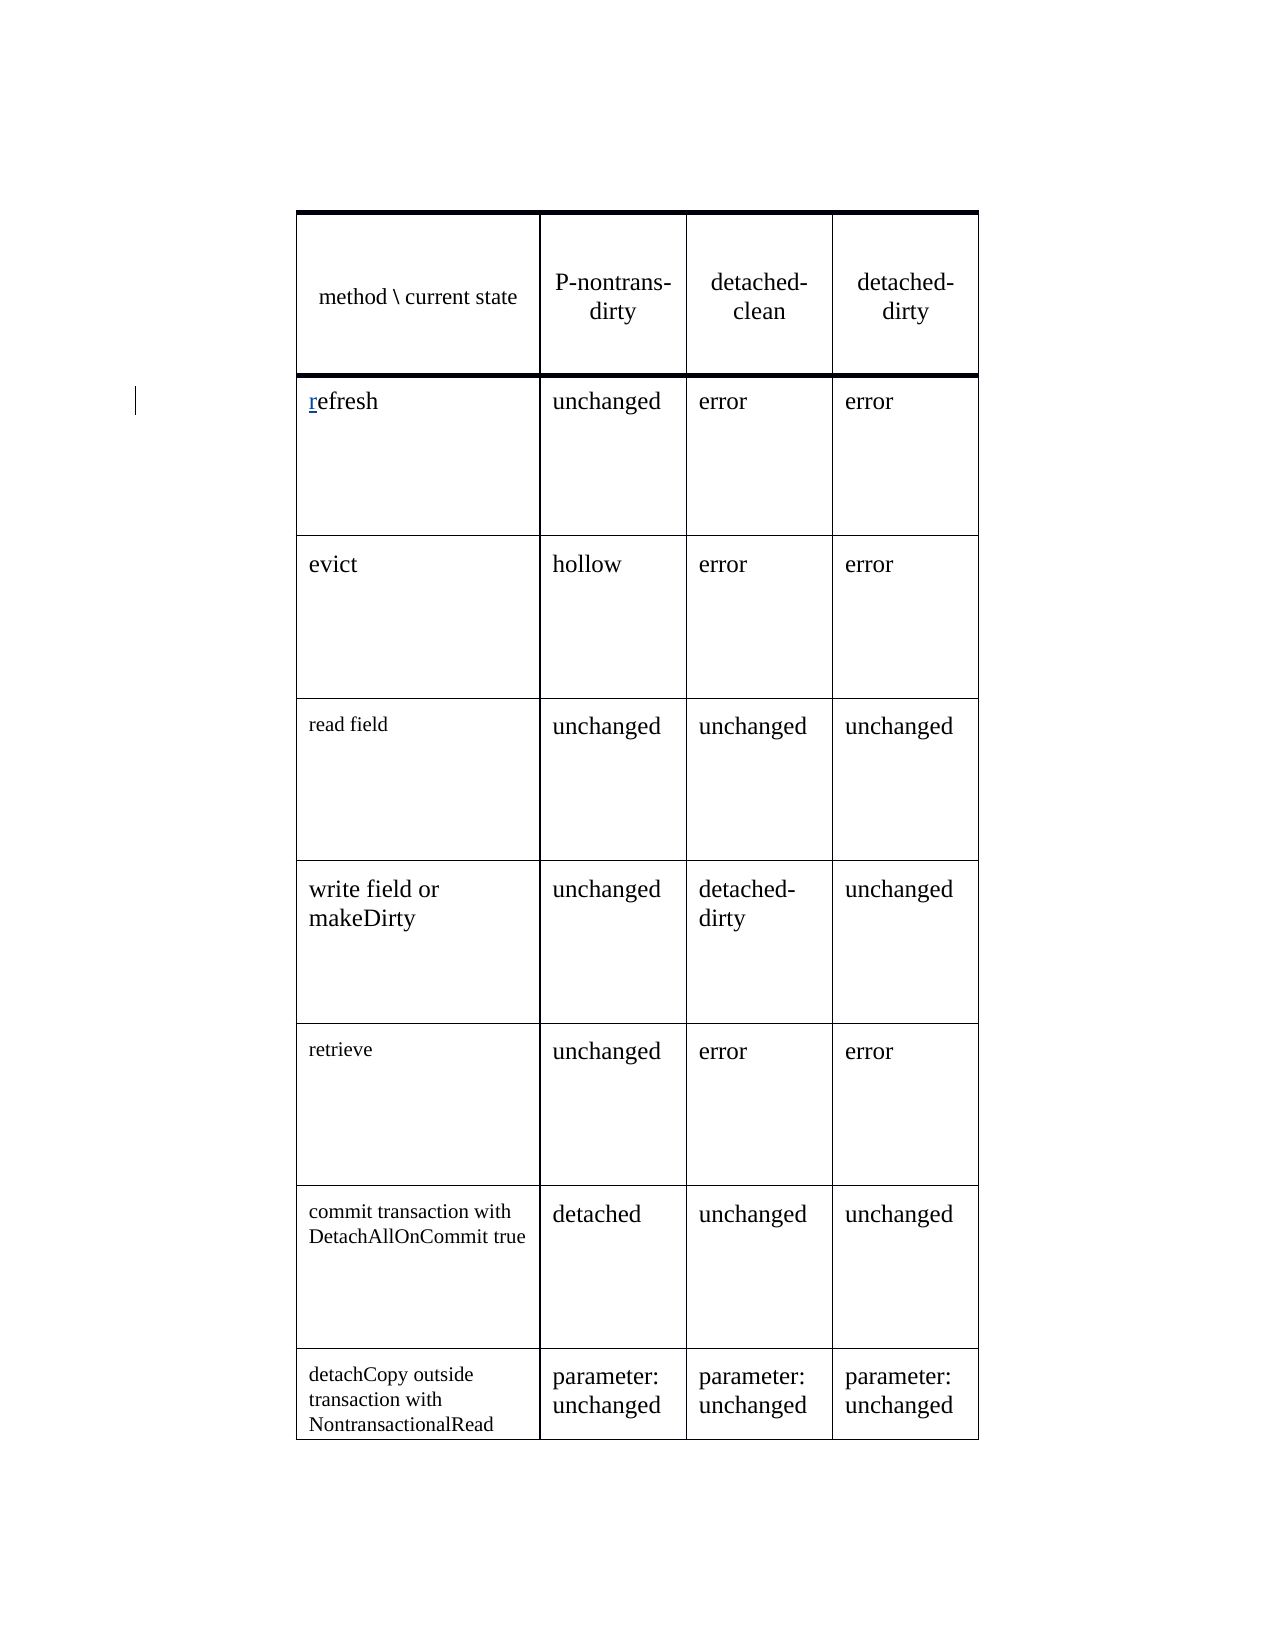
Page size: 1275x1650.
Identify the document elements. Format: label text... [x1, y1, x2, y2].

table_cell refresh [297, 378, 539, 535]
table_cell parameter: unchanged [833, 1349, 978, 1439]
table_header detached-clean [687, 215, 832, 372]
table_cell read field [297, 699, 539, 860]
table_cell write field or makeDirty [297, 861, 539, 1022]
table_cell commit transaction with DetachAllOnCommit true [297, 1186, 539, 1347]
table_cell error [687, 378, 832, 535]
table_cell error [833, 536, 978, 697]
table_cell evict [297, 536, 539, 697]
table_cell unchanged [833, 861, 978, 1022]
table_cell error [687, 536, 832, 697]
table_cell error [833, 1024, 978, 1185]
table_cell unchanged [541, 699, 686, 860]
table_cell detached [541, 1186, 686, 1347]
table_cell detached-dirty [687, 861, 832, 1022]
table_cell unchanged [687, 699, 832, 860]
table_cell unchanged [541, 378, 686, 535]
table_cell unchanged [833, 699, 978, 860]
table_cell parameter: unchanged [541, 1349, 686, 1439]
table_cell retrieve [297, 1024, 539, 1185]
table_cell parameter: unchanged [687, 1349, 832, 1439]
table_cell detachCopy outside transaction with NontransactionalRead [297, 1349, 539, 1439]
table_cell error [833, 378, 978, 535]
table_cell unchanged [833, 1186, 978, 1347]
table_cell unchanged [541, 861, 686, 1022]
table_header P-nontrans-dirty [541, 215, 686, 372]
table_cell unchanged [541, 1024, 686, 1185]
table_cell hollow [541, 536, 686, 697]
table_cell unchanged [687, 1186, 832, 1347]
table_header detached-dirty [833, 215, 978, 372]
table_header method \ current state [297, 215, 539, 372]
table_cell error [687, 1024, 832, 1185]
